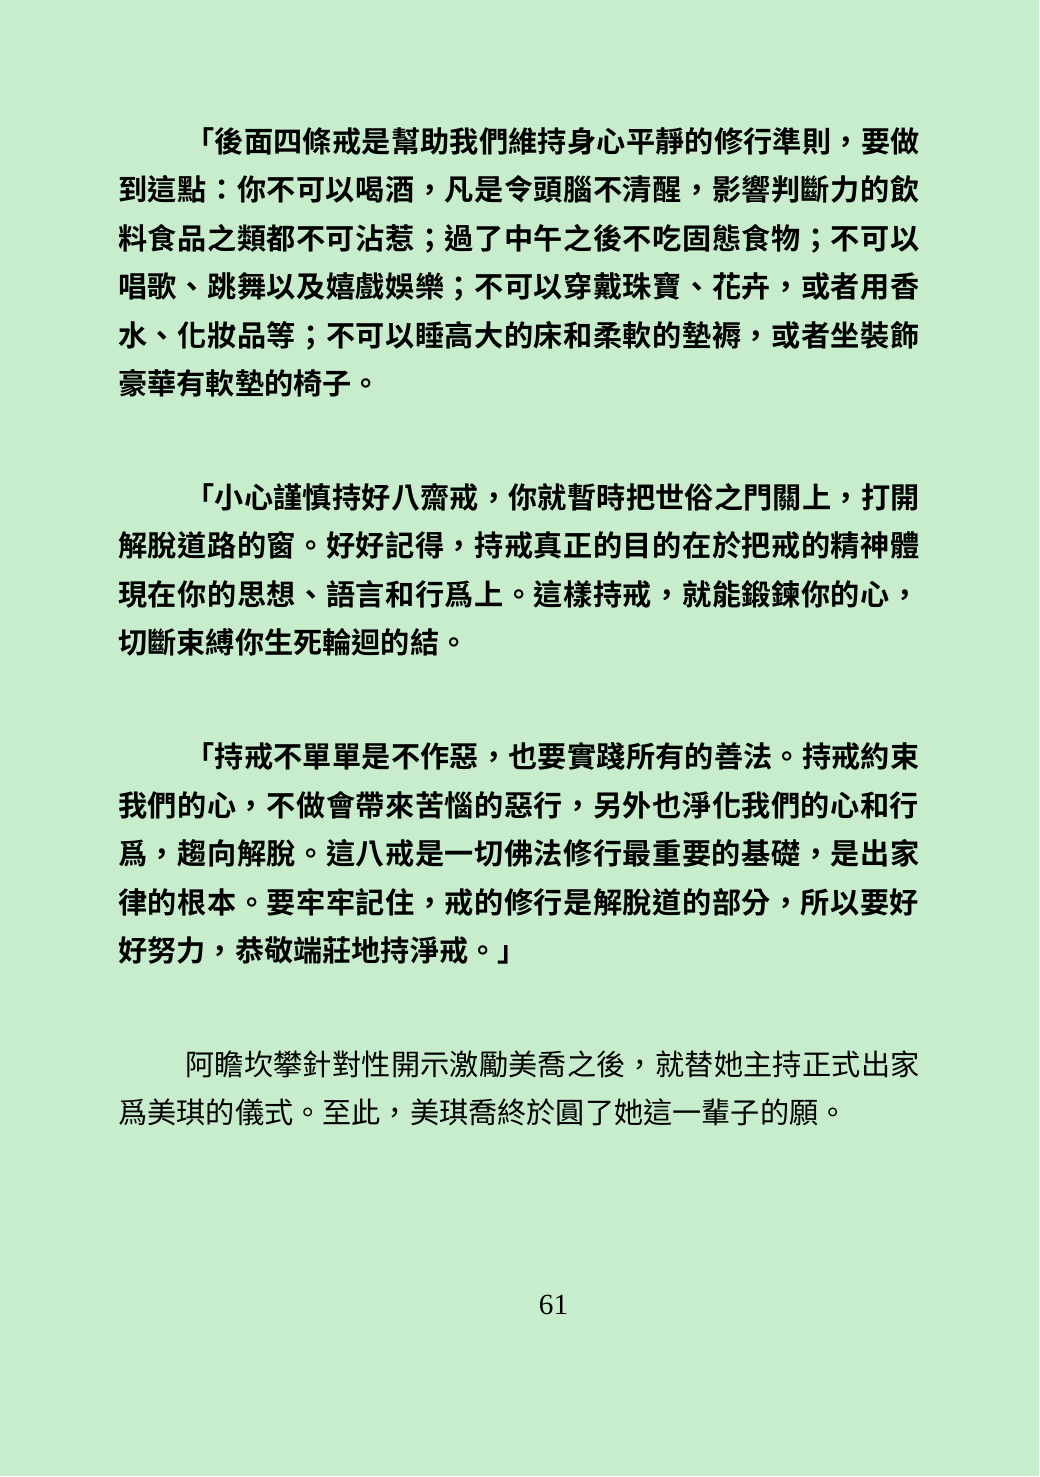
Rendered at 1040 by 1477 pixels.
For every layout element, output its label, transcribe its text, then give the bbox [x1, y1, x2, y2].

text 「小心謹慎持好八齋戒，你就暫時把世俗之門關上，打開解脫道路的窗。好好記得，持戒真正的目的在於把戒的精神體現在你的思想、語言和行爲上。這樣持戒，就能鍛鍊你的心，切斷束縛你生死輪迴的結。 [118, 474, 921, 662]
text 「後面四條戒是幫助我們維持身心平靜的修行準則，要做到這點：你不可以喝酒，凡是令頭腦不清醒，影響判斷力的飲料食品之類都不可沾惹；過了中午之後不吃固態食物；不可以唱歌、跳舞以及嬉戲娛樂；不可以穿戴珠寶、花卉，或者用香水、化妝品等；不可以睡高大的床和柔軟的墊褥，或者坐裝飾豪華有軟墊的椅子。 [118, 118, 921, 403]
text 「持戒不單單是不作惡，也要實踐所有的善法。持戒約束我們的心，不做會帶來苦惱的惡行，另外也淨化我們的心和行爲，趨向解脫。這八戒是一切佛法修行最重要的基礎，是出家律的根本。要牢牢記住，戒的修行是解脫道的部分，所以要好好努力，恭敬端莊地持淨戒。」 [118, 733, 921, 970]
text 阿瞻坎攀針對性開示激勵美喬之後，就替她主持正式出家爲美琪的儀式。至此，美琪喬終於圓了她這一輩子的願。 [118, 1041, 921, 1132]
